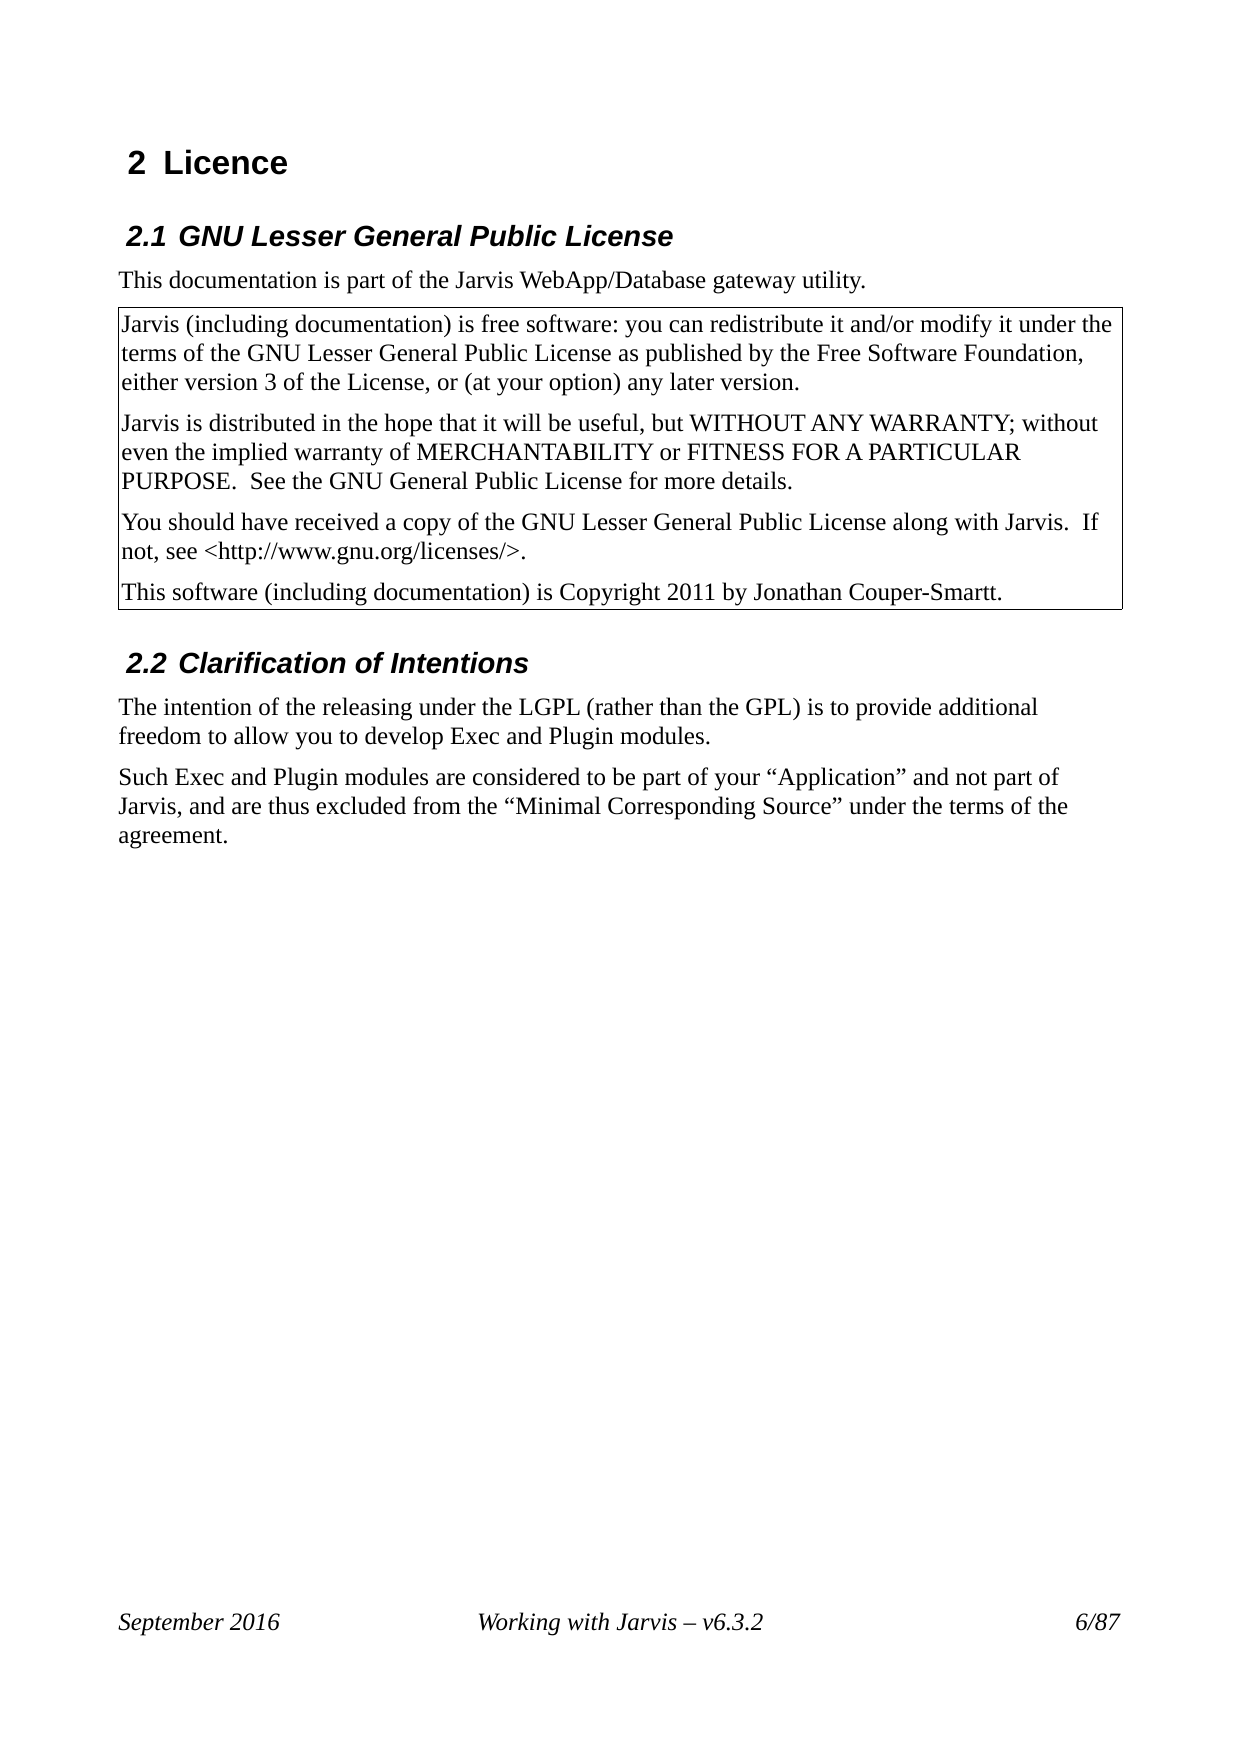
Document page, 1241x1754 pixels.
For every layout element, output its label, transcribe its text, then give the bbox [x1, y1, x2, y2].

text This software (including documentation) is Copyright 2011 by Jonathan Couper-Smartt. [119, 574, 1122, 609]
text The intention of the releasing under the LGPL (rather than the GPL) is to provide additional freedom to allow you to develop Exec and Plugin modules. [118, 692, 1122, 750]
text You should have received a copy of the GNU Lesser General Public License along with Jarvis. If not, see <http://www.gnu.org/licenses/>. [119, 504, 1122, 564]
subtitle Licence [118, 143, 1122, 182]
subtitle GNU Lesser General Public License [118, 219, 1122, 253]
text This documentation is part of the Jarvis WebApp/Database gateway utility. [118, 265, 1122, 294]
text Jarvis is distributed in the hope that it will be useful, but WITHOUT ANY WARRANTY; without even the implied warranty of MERCHANTABILITY or FITNESS FOR A PARTICULAR PURPOSE. See the GNU General Public License for more details. [119, 405, 1122, 494]
text Jarvis (including documentation) is free software: you can redistribute it and/or modify it under the terms of the GNU Lesser General Public License as published by the Free Software Foundation, either version 3 of the License, or (at your option) any later version. [119, 308, 1122, 396]
subtitle Clarification of Intentions [118, 646, 1122, 680]
text Such Exec and Plugin modules are considered to be part of your “Application” and not part of Jarvis, and are thus excluded from the “Minimal Corresponding Source” under the terms of the agreement. [118, 762, 1122, 849]
